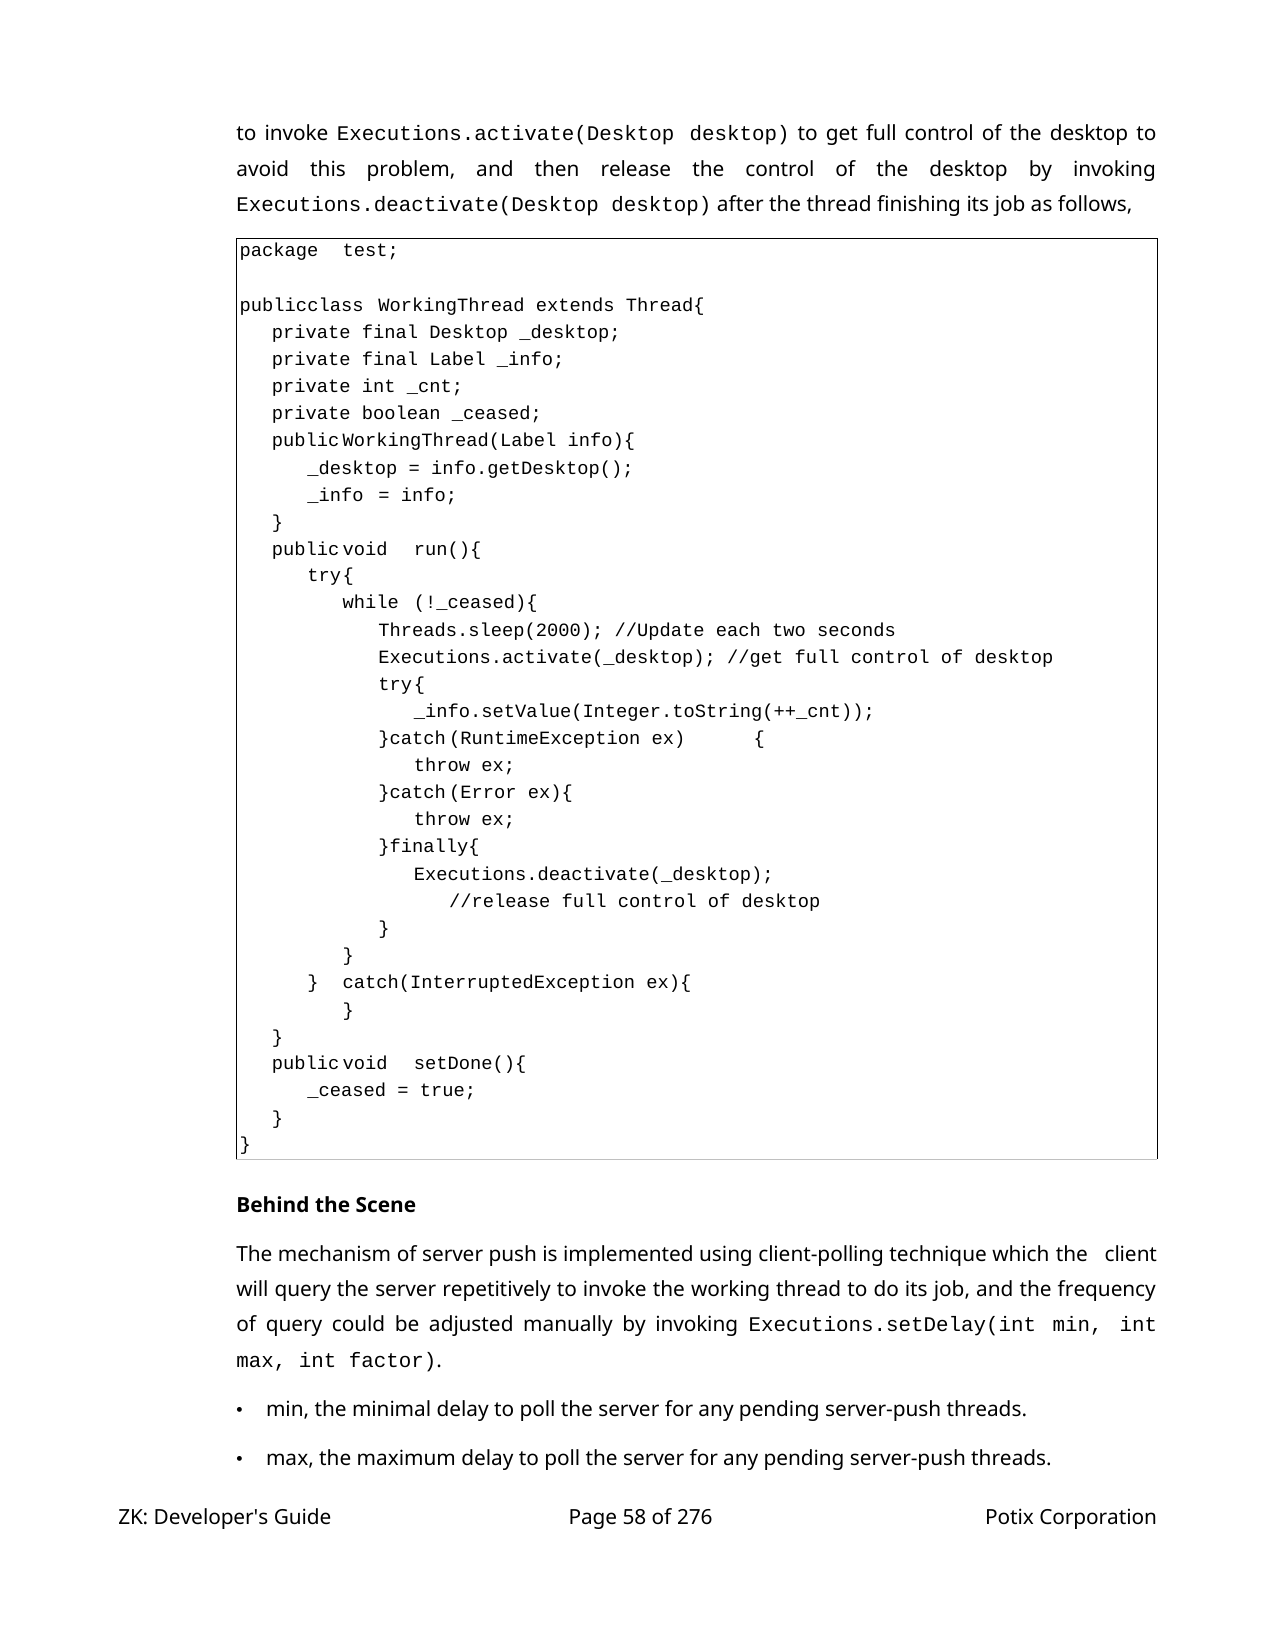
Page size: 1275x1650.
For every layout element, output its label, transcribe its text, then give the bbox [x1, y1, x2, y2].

subtitle Behind the Scene [236, 1190, 1157, 1218]
text The mechanism of server push is implemented using client-polling technique which the client will query the server repetitively to invoke the working thread to do its job, and the frequency of query could be adjusted manually by invoking Executions.setDelay(int min, int max, int factor). [236, 1239, 1157, 1373]
text }catch (RuntimeException ex) { throw ex; [237, 726, 1157, 777]
text } [237, 916, 1157, 940]
text }finally{ [237, 834, 1157, 858]
text private final Desktop _desktop; [237, 319, 1157, 344]
list max, the maximum delay to poll the server for any pending server-push threads. [236, 1443, 1157, 1471]
text } [237, 943, 1157, 967]
text package test; [237, 239, 1157, 262]
text try { [237, 672, 1157, 696]
text Executions.deactivate(_desktop); [237, 861, 1157, 886]
text throw ex; [237, 807, 1157, 831]
text public class WorkingThread extends Thread{ [237, 292, 1157, 317]
text to invoke Executions.activate(Desktop desktop) to get full control of the desktop to avoid this problem, and then release the control of the desktop by invoking Executions.deactivate(Desktop desktop) after the thread finishing its job as follows, [236, 118, 1157, 217]
text } } [237, 1106, 1157, 1159]
text Threads.sleep(2000); //Update each two seconds [237, 617, 1157, 642]
text } public void run(){ try { [237, 510, 1157, 587]
text private int _cnt; [237, 374, 1157, 398]
text //release full control of desktop [237, 889, 1157, 913]
text _info = info; [237, 483, 1157, 507]
text while (!_ceased){ [237, 590, 1157, 614]
text } catch(InterruptedException ex){ [237, 970, 1157, 994]
list min, the minimal delay to poll the server for any pending server-push threads. [236, 1394, 1157, 1422]
text Executions.activate(_desktop); //get full control of desktop [237, 644, 1157, 669]
text public WorkingThread(Label info){ [237, 428, 1157, 453]
text _ceased = true; [237, 1078, 1157, 1103]
text private final Label _info; [237, 347, 1157, 371]
text _desktop = info.getDesktop(); [237, 456, 1157, 480]
text } [237, 997, 1157, 1022]
text _info.setValue(Integer.toString(++_cnt)); [237, 699, 1157, 723]
text } public void setDone(){ [237, 1024, 1157, 1075]
text }catch (Error ex){ [237, 780, 1157, 804]
text private boolean _ceased; [237, 401, 1157, 425]
